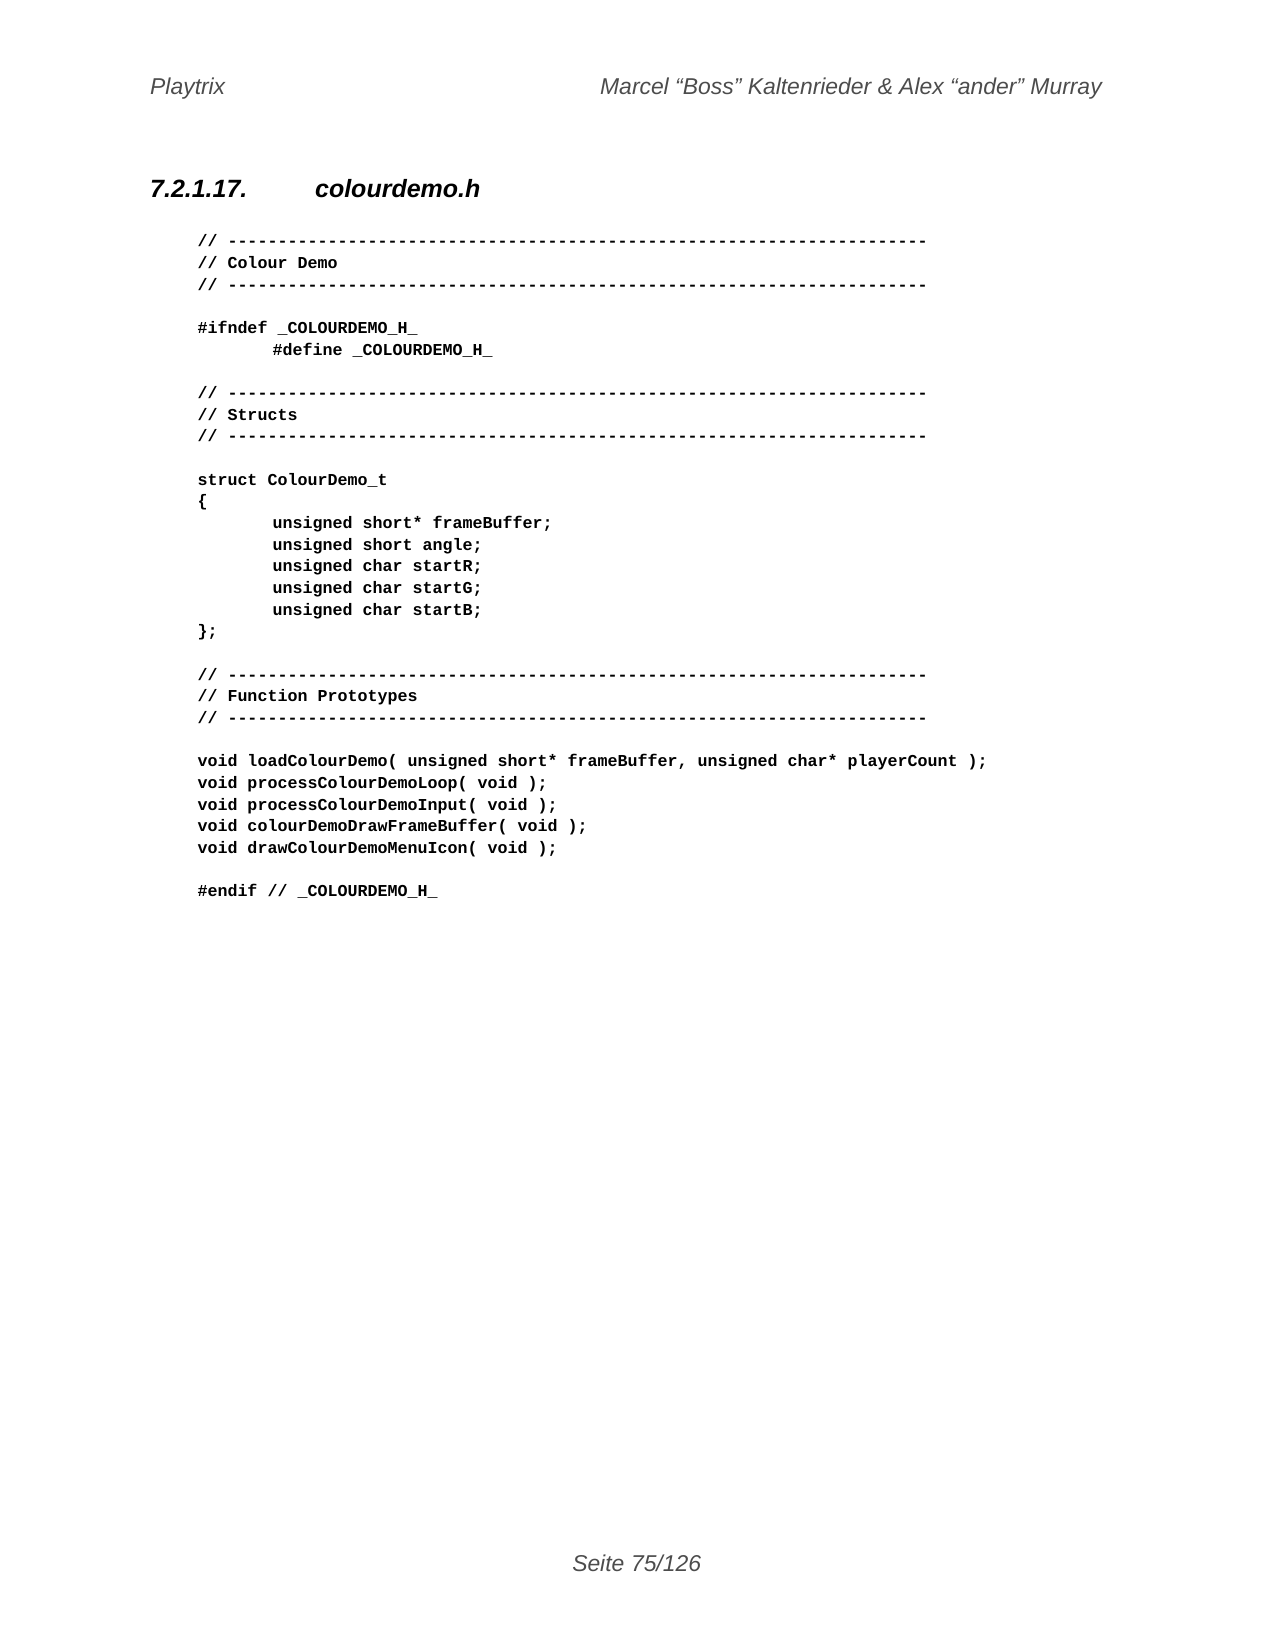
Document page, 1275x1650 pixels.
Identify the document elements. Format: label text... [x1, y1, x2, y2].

text // Colour Demo [197, 254, 1125, 273]
text unsigned char startR; [197, 558, 1125, 577]
text void loadColourDemo( unsigned short* frameBuffer, unsigned char* playerCount ); [197, 753, 1125, 772]
text unsigned short angle; [197, 536, 1125, 555]
text void processColourDemoInput( void ); [197, 796, 1125, 815]
text // ---------------------------------------------------------------------- [197, 666, 1125, 685]
text // ---------------------------------------------------------------------- [197, 233, 1125, 252]
text void drawColourDemoMenuIcon( void ); [197, 839, 1125, 858]
text #endif // _COLOURDEMO_H_ [197, 883, 1125, 902]
text // Function Prototypes [197, 688, 1125, 707]
text // ---------------------------------------------------------------------- [197, 276, 1125, 295]
subtitle colourdemo.h [150, 175, 1125, 203]
text // ---------------------------------------------------------------------- [197, 709, 1125, 728]
text #define _COLOURDEMO_H_ [197, 341, 1125, 360]
text // ---------------------------------------------------------------------- [197, 428, 1125, 447]
text struct ColourDemo_t [197, 471, 1125, 490]
text // Structs [197, 406, 1125, 425]
text unsigned short* frameBuffer; [197, 514, 1125, 533]
text unsigned char startG; [197, 579, 1125, 598]
text void processColourDemoLoop( void ); [197, 774, 1125, 793]
text unsigned char startB; [197, 601, 1125, 620]
text // ---------------------------------------------------------------------- [197, 384, 1125, 403]
text #ifndef _COLOURDEMO_H_ [197, 319, 1125, 338]
text { [197, 493, 1125, 512]
text void colourDemoDrawFrameBuffer( void ); [197, 818, 1125, 837]
text }; [197, 623, 1125, 642]
